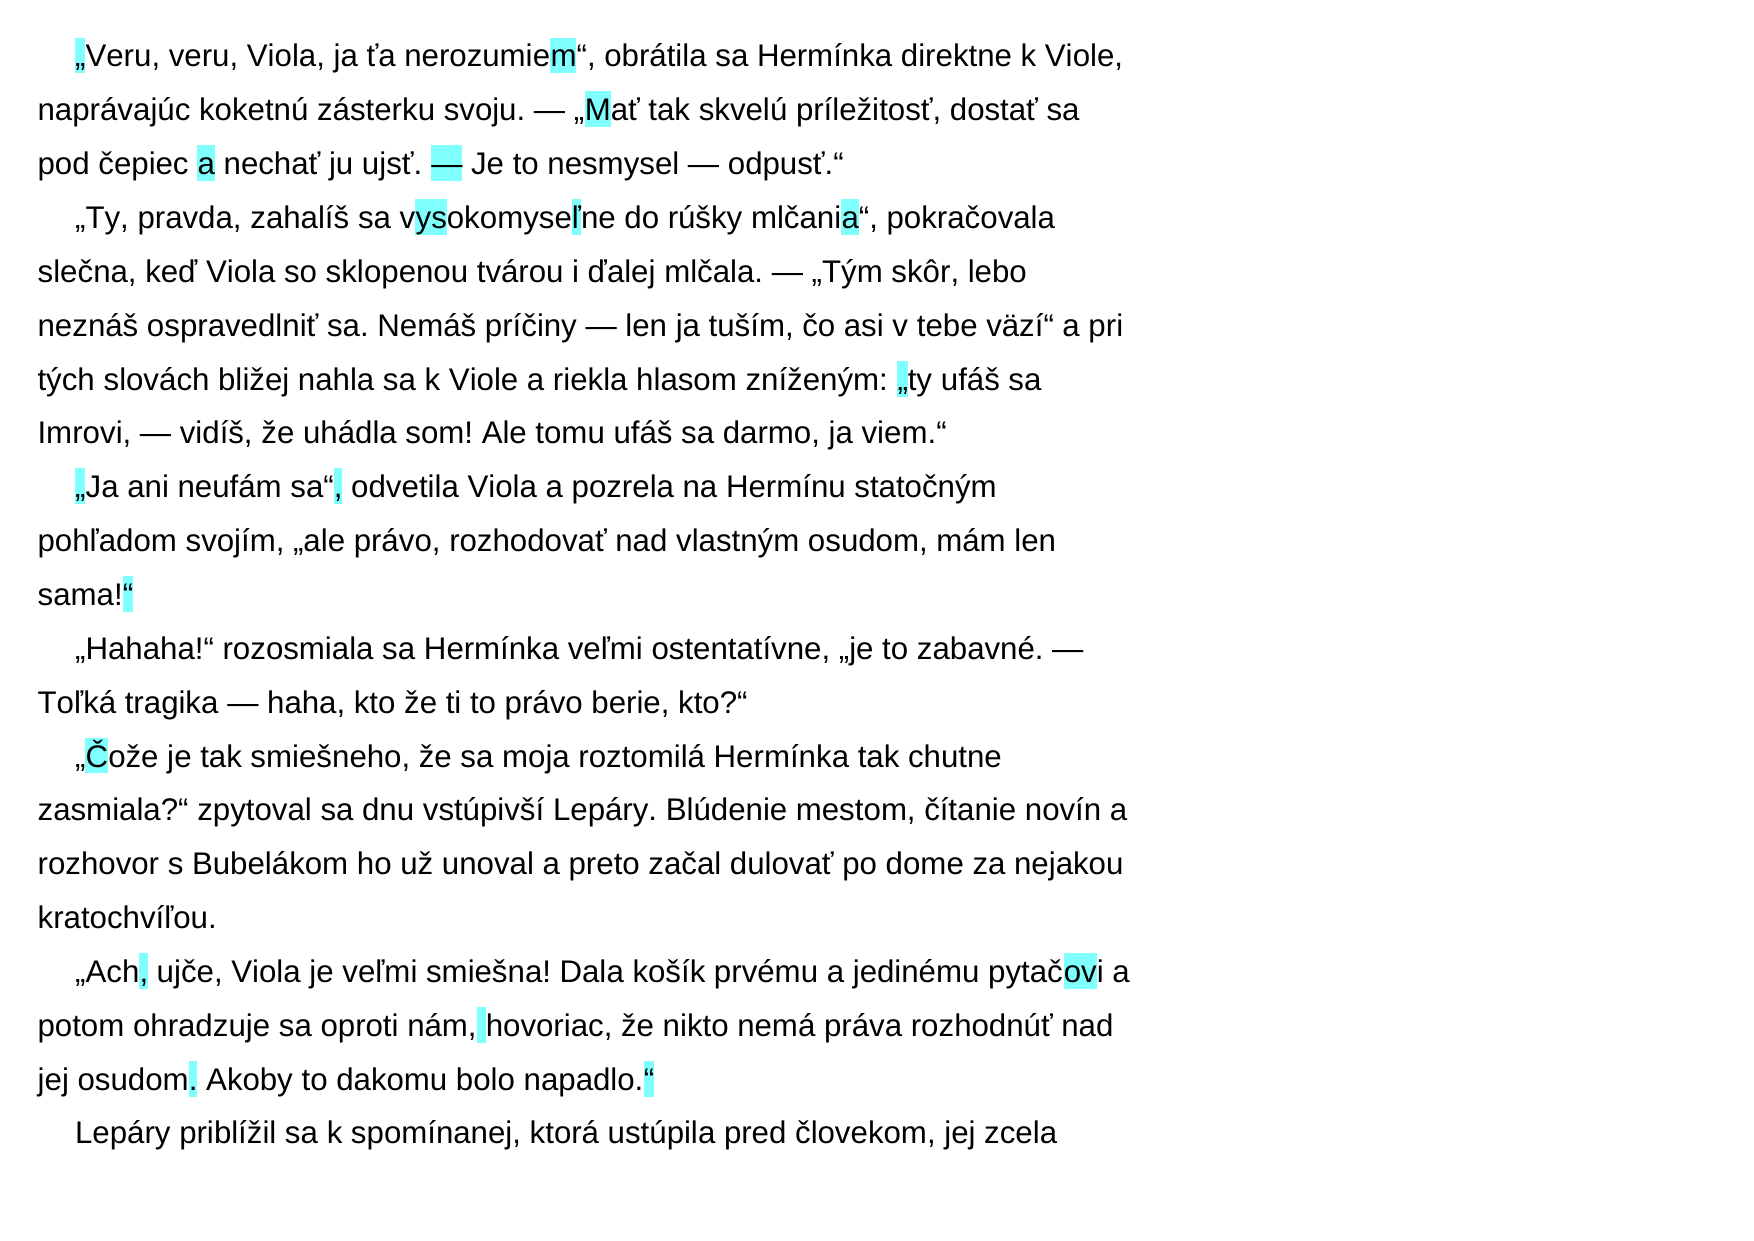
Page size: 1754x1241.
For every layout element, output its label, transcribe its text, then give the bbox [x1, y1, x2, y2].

text „Čože je tak smiešneho, že sa moja roztomilá Hermínka tak chutne zasmiala?“ zpytoval sa dnu vstúpivší Lepáry. Blúdenie mestom, čítanie novín a rozhovor s Bubelákom ho už unoval a preto začal dulovať po dome za nejakou kratochvíľou. [37, 738, 1130, 935]
text „Hahaha!“ rozosmiala sa Hermínka veľmi ostentatívne, „je to zabavné. — Toľká tragika — haha, kto že ti to právo berie, kto?“ [37, 630, 1130, 720]
text „Veru, veru, Viola, ja ťa nerozumiem“, obrátila sa Hermínka direktne k Viole, naprávajúc koketnú zásterku svoju. — „Mať tak skvelú príležitosť, dostať sa pod čepiec a nechať ju ujsť. — Je to nesmysel — odpusť.“ [37, 37, 1130, 181]
text Lepáry priblížil sa k spomínanej, ktorá ustúpila pred človekom, jej zcela [37, 1114, 1130, 1151]
text „Ty, pravda, zahalíš sa vysokomyseľne do rúšky mlčania“, pokračovala slečna, keď Viola so sklopenou tvárou i ďalej mlčala. — „Tým skôr, lebo neznáš ospravedlniť sa. Nemáš príčiny — len ja tuším, čo asi v tebe väzí“ a pri tých slovách bližej nahla sa k Viole a riekla hlasom zníženým: „ty ufáš sa Imrovi, — vidíš, že uhádla som! Ale tomu ufáš sa darmo, ja viem.“ [37, 199, 1130, 450]
text „Ja ani neufám sa“, odvetila Viola a pozrela na Hermínu statočným pohľadom svojím, „ale právo, rozhodovať nad vlastným osudom, mám len sama!“ [37, 468, 1130, 612]
text „Ach, ujče, Viola je veľmi smiešna! Dala košík prvému a jedinému pytačovi a potom ohradzuje sa oproti nám, hovoriac, že nikto nemá práva rozhodnúť nad jej osudom. Akoby to dakomu bolo napadlo.“ [37, 953, 1130, 1097]
